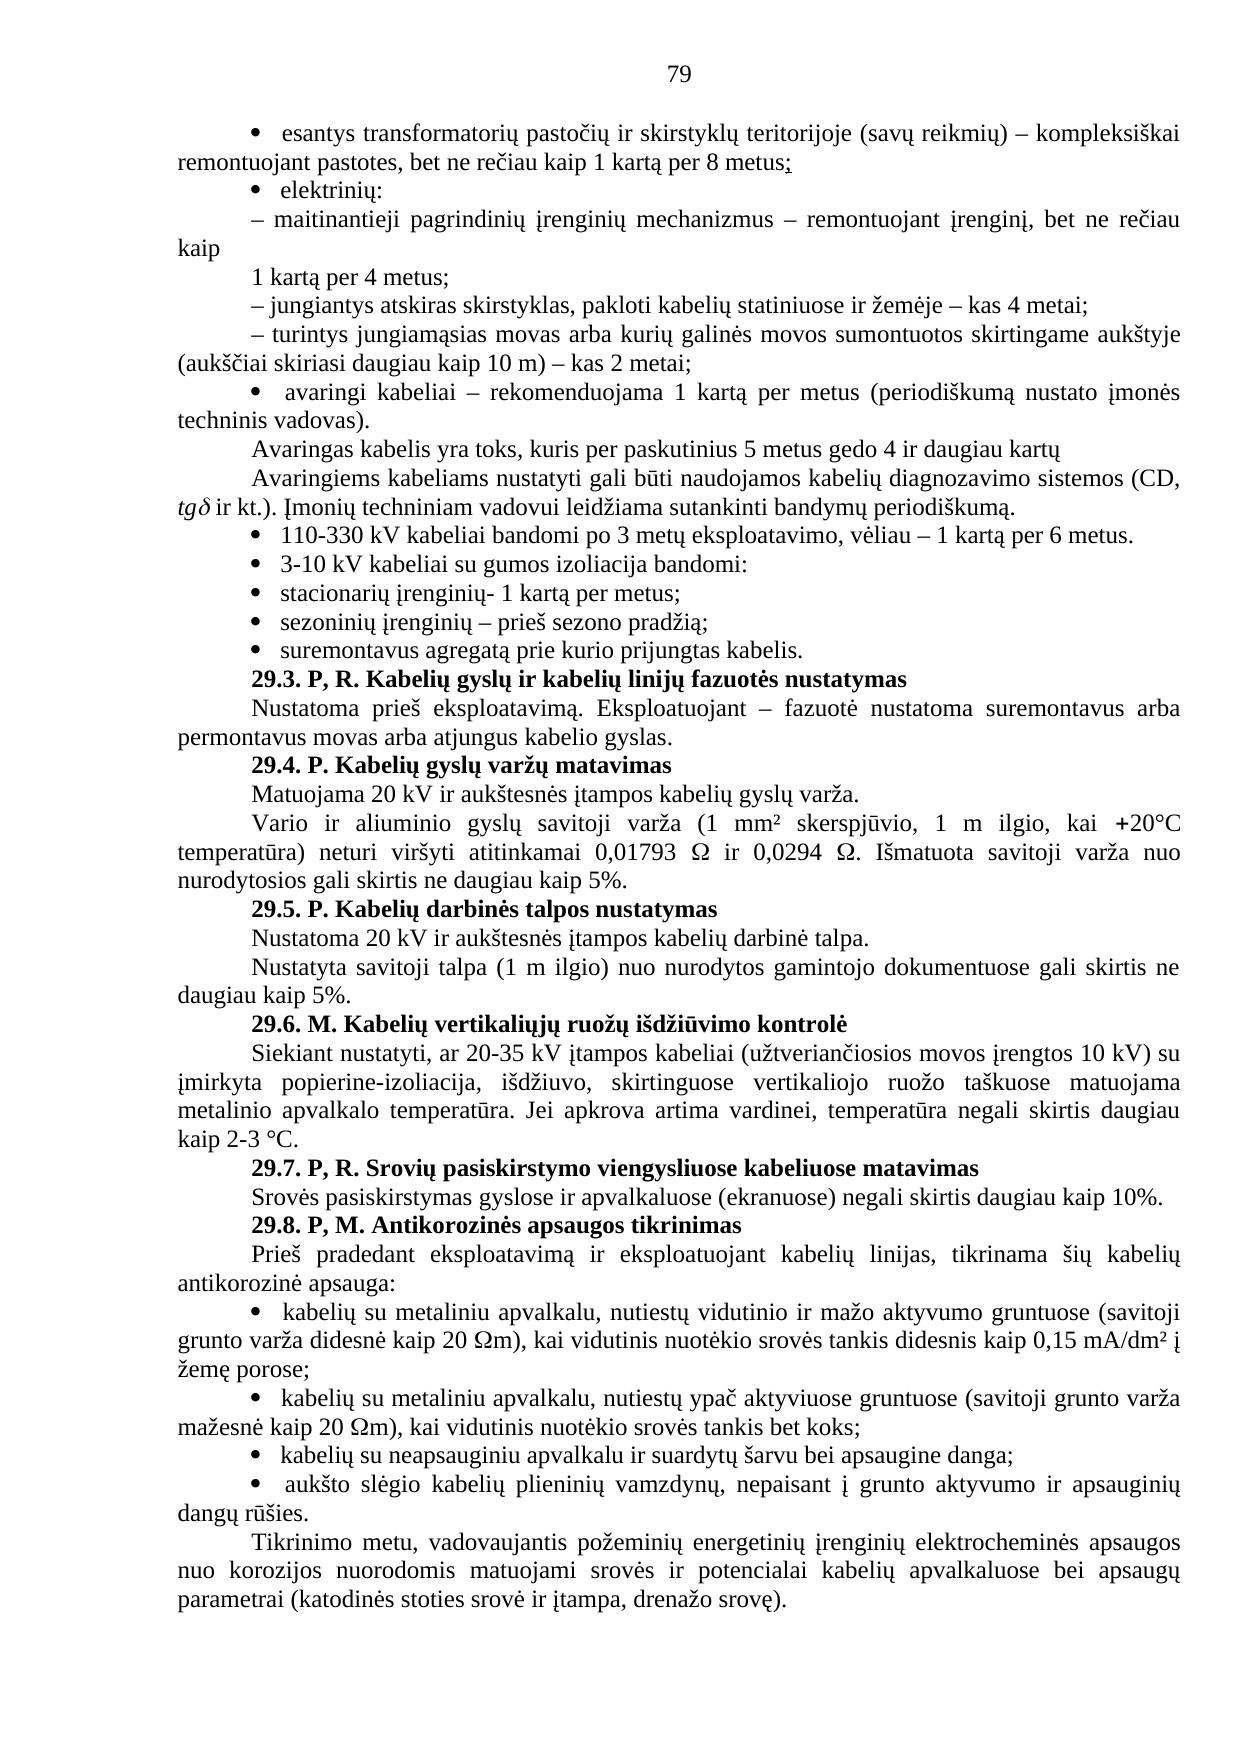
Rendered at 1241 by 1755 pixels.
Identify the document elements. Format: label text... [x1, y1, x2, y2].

text Siekiant nustatyti, ar 20-35 kV įtampos kabeliai (užtveriančiosios movos įrengtos 10 kV) su įmirkyta popierine-izoliacija, išdžiuvo, skirtinguose vertikaliojo ruožo taškuose matuojama metalinio apvalkalo temperatūra. Jei apkrova artima vardinei, temperatūra negali skirtis daugiau kaip 2-3 °C. [177, 1038, 1181, 1153]
text  kabelių su metaliniu apvalkalu, nutiestų vidutinio ir mažo aktyvumo gruntuose (savitoji grunto varža didesnė kaip 20 m), kai vidutinis nuotėkio srovės tankis didesnis kaip 0,15 mA/dm² į žemę porose; [177, 1297, 1181, 1383]
text 29.8. P, M. Antikorozinės apsaugos tikrinimas [177, 1211, 1181, 1239]
text Srovės pasiskirstymas gyslose ir apvalkaluose (ekranuose) negali skirtis daugiau kaip 10%. [177, 1182, 1181, 1211]
text 29.6. M. Kabelių vertikaliųjų ruožų išdžiūvimo kontrolė [177, 1009, 1181, 1038]
text Tikrinimo metu, vadovaujantis požeminių energetinių įrenginių elektrocheminės apsaugos nuo korozijos nuorodomis matuojami srovės ir potencialai kabelių apvalkaluose bei apsaugų parametrai (katodinės stoties srovė ir įtampa, drenažo srovę). [177, 1527, 1181, 1613]
text Vario ir aliuminio gyslų savitoji varža (1 mm² skerspjūvio, 1 m ilgio, kai 20°C temperatūra) neturi viršyti atitinkamai 0,01793  ir 0,0294 . Išmatuota savitoji varža nuo nurodytosios gali skirtis ne daugiau kaip 5%. [177, 808, 1181, 894]
text 29.4. P. Kabelių gyslų varžų matavimas [177, 751, 1181, 779]
text  elektrinių: [177, 176, 1181, 204]
text  kabelių su neapsauginiu apvalkalu ir suardytų šarvu bei apsaugine danga; [177, 1441, 1181, 1469]
text 29.7. P, R. Srovių pasiskirstymo viengysliuose kabeliuose matavimas [177, 1153, 1181, 1182]
text Nustatoma prieš eksploatavimą. Eksploatuojant – fazuotė nustatoma suremontavus arba permontavus movas arba atjungus kabelio gyslas. [177, 693, 1181, 751]
text – maitinantieji pagrindinių įrenginių mechanizmus – remontuojant įrenginį, bet ne rečiau kaip [177, 204, 1181, 262]
text – turintys jungiamąsias movas arba kurių galinės movos sumontuotos skirtingame aukštyje (aukščiai skiriasi daugiau kaip 10 m) – kas 2 metai; [177, 319, 1181, 377]
text Matuojama 20 kV ir aukštesnės įtampos kabelių gyslų varža. [177, 779, 1181, 808]
text  aukšto slėgio kabelių plieninių vamzdynų, nepaisant į grunto aktyvumo ir apsauginių dangų rūšies. [177, 1469, 1181, 1527]
text – jungiantys atskiras skirstyklas, pakloti kabelių statiniuose ir žemėje – kas 4 metai; [177, 291, 1181, 319]
text 29.3. P, R. Kabelių gyslų ir kabelių linijų fazuotės nustatymas [177, 664, 1181, 693]
text  sezoninių įrenginių – prieš sezono pradžią; [177, 607, 1181, 636]
text  esantys transformatorių pastočių ir skirstyklų teritorijoje (savų reikmių) – kompleksiškai remontuojant pastotes, bet ne rečiau kaip 1 kartą per 8 metus; [177, 118, 1181, 176]
text 29.5. P. Kabelių darbinės talpos nustatymas [177, 894, 1181, 923]
text  3-10 kV kabeliai su gumos izoliacija bandomi: [177, 549, 1181, 578]
text Prieš pradedant eksploatavimą ir eksploatuojant kabelių linijas, tikrinama šių kabelių antikorozinė apsauga: [177, 1239, 1181, 1297]
text Nustatyta savitoji talpa (1 m ilgio) nuo nurodytos gamintojo dokumentuose gali skirtis ne daugiau kaip 5%. [177, 952, 1181, 1009]
text Avaringas kabelis yra toks, kuris per paskutinius 5 metus gedo 4 ir daugiau kartų [177, 434, 1181, 463]
text  stacionarių įrenginių- 1 kartą per metus; [177, 578, 1181, 607]
text  110-330 kV kabeliai bandomi po 3 metų eksploatavimo, vėliau – 1 kartą per 6 metus. [177, 521, 1181, 549]
text  kabelių su metaliniu apvalkalu, nutiestų ypač aktyviuose gruntuose (savitoji grunto varža mažesnė kaip 20 m), kai vidutinis nuotėkio srovės tankis bet koks; [177, 1383, 1181, 1441]
text Nustatoma 20 kV ir aukštesnės įtampos kabelių darbinė talpa. [177, 923, 1181, 952]
text  suremontavus agregatą prie kurio prijungtas kabelis. [177, 636, 1181, 664]
text  avaringi kabeliai – rekomenduojama 1 kartą per metus (periodiškumą nustato įmonės techninis vadovas). [177, 377, 1181, 434]
text Avaringiems kabeliams nustatyti gali būti naudojamos kabelių diagnozavimo sistemos (CD, tg ir kt.). Įmonių techniniam vadovui leidžiama sutankinti bandymų periodiškumą. [177, 463, 1181, 521]
text 1 kartą per 4 metus; [177, 262, 1181, 291]
